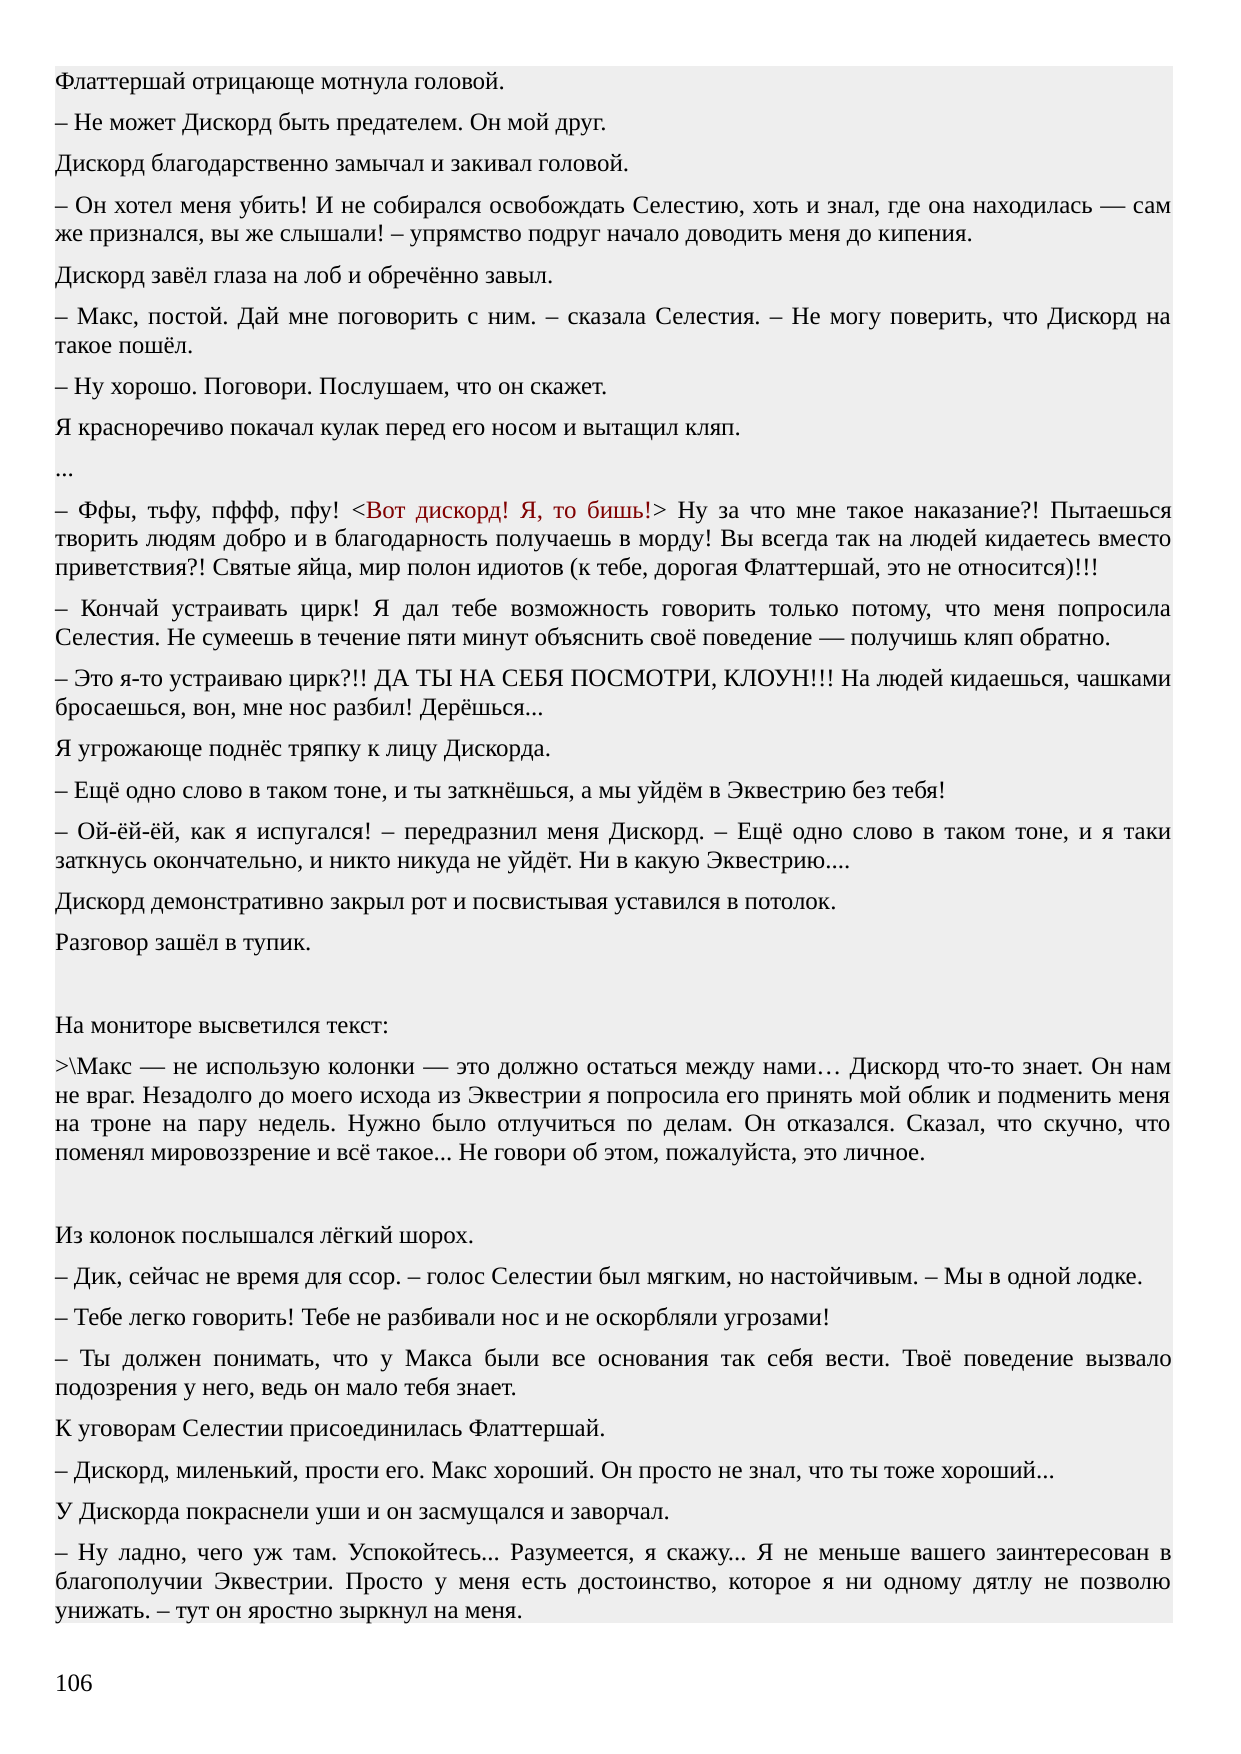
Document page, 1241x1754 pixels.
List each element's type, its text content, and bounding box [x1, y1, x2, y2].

text – Он хотел меня убить! И не собирался освобождать Селестию, хоть и знал, где она находилась — сам же признался, вы же слышали! – упрямство подруг начало доводить меня до кипения. [55, 190, 1173, 247]
text Из колонок послышался лёгкий шорох. [55, 1220, 1173, 1248]
text Разговор зашёл в тупик. [55, 927, 1173, 956]
text – Дискорд, миленький, прости его. Макс хороший. Он просто не знал, что ты тоже хороший... [55, 1455, 1173, 1483]
text – Ффы, тьфу, пффф, пфу! <Вот дискорд! Я, то бишь!> Ну за что мне такое наказание?! Пытаешься творить людям добро и в благодарность получаешь в морду! Вы всегда так на людей кидаетесь вместо приветствия?! Святые яйца, мир полон идиотов (к тебе, дорогая Флаттершай, это не относится)!!! [55, 495, 1173, 581]
text На мониторе высветился текст: [55, 1010, 1173, 1038]
text – Ну ладно, чего уж там. Успокойтесь... Разумеется, я скажу... Я не меньше вашего заинтересован в благополучии Эквестрии. Просто у меня есть достоинство, которое я ни одному дятлу не позволю унижать. – тут он яростно зыркнул на меня. [55, 1537, 1173, 1623]
text – Это я-то устраиваю цирк?!! ДА ТЫ НА СЕБЯ ПОСМОТРИ, КЛОУН!!! На людей кидаешься, чашками бросаешься, вон, мне нос разбил! Дерёшься... [55, 663, 1173, 721]
text Я угрожающе поднёс тряпку к лицу Дискорда. [55, 733, 1173, 762]
text >\Макс — не использую колонки — это должно остаться между нами… Дискорд что-то знает. Он нам не враг. Незадолго до моего исхода из Эквестрии я попросила его принять мой облик и подменить меня на троне на пару недель. Нужно было отлучиться по делам. Он отказался. Сказал, что скучно, что поменял мировоззрение и всё такое... Не говори об этом, пожалуйста, это личное. [55, 1051, 1173, 1166]
text – Ты должен понимать, что у Макса были все основания так себя вести. Твоё поведение вызвало подозрения у него, ведь он мало тебя знает. [55, 1343, 1173, 1401]
text – Ну хорошо. Поговори. Послушаем, что он скажет. [55, 371, 1173, 400]
text К уговорам Селестии присоединилась Флаттершай. [55, 1413, 1173, 1442]
text Флаттершай отрицающе мотнула головой. [55, 66, 1173, 95]
text – Тебе легко говорить! Тебе не разбивали нос и не оскорбляли угрозами! [55, 1302, 1173, 1331]
text – Ещё одно слово в таком тоне, и ты заткнёшься, а мы уйдём в Эквестрию без тебя! [55, 775, 1173, 803]
text Дискорд демонстративно закрыл рот и посвистывая уставился в потолок. [55, 886, 1173, 915]
text – Кончай устраивать цирк! Я дал тебе возможность говорить только потому, что меня попросила Селестия. Не сумеешь в течение пяти минут объяснить своё поведение — получишь кляп обратно. [55, 593, 1173, 651]
text У Дискорда покраснели уши и он засмущался и заворчал. [55, 1496, 1173, 1525]
text – Макс, постой. Дай мне поговорить с ним. – сказала Селестия. – Не могу поверить, что Дискорд на такое пошёл. [55, 301, 1173, 358]
text Дискорд благодарственно замычал и закивал головой. [55, 148, 1173, 177]
text – Дик, сейчас не время для ссор. – голос Селестии был мягким, но настойчивым. – Мы в одной лодке. [55, 1261, 1173, 1290]
text ... [55, 453, 1173, 482]
text – Не может Дискорд быть предателем. Он мой друг. [55, 107, 1173, 136]
text Дискорд завёл глаза на лоб и обречённо завыл. [55, 260, 1173, 288]
text Я красноречиво покачал кулак перед его носом и вытащил кляп. [55, 412, 1173, 441]
text – Ой-ёй-ёй, как я испугался! – передразнил меня Дискорд. – Ещё одно слово в таком тоне, и я таки заткнусь окончательно, и никто никуда не уйдёт. Ни в какую Эквестрию.... [55, 816, 1173, 873]
